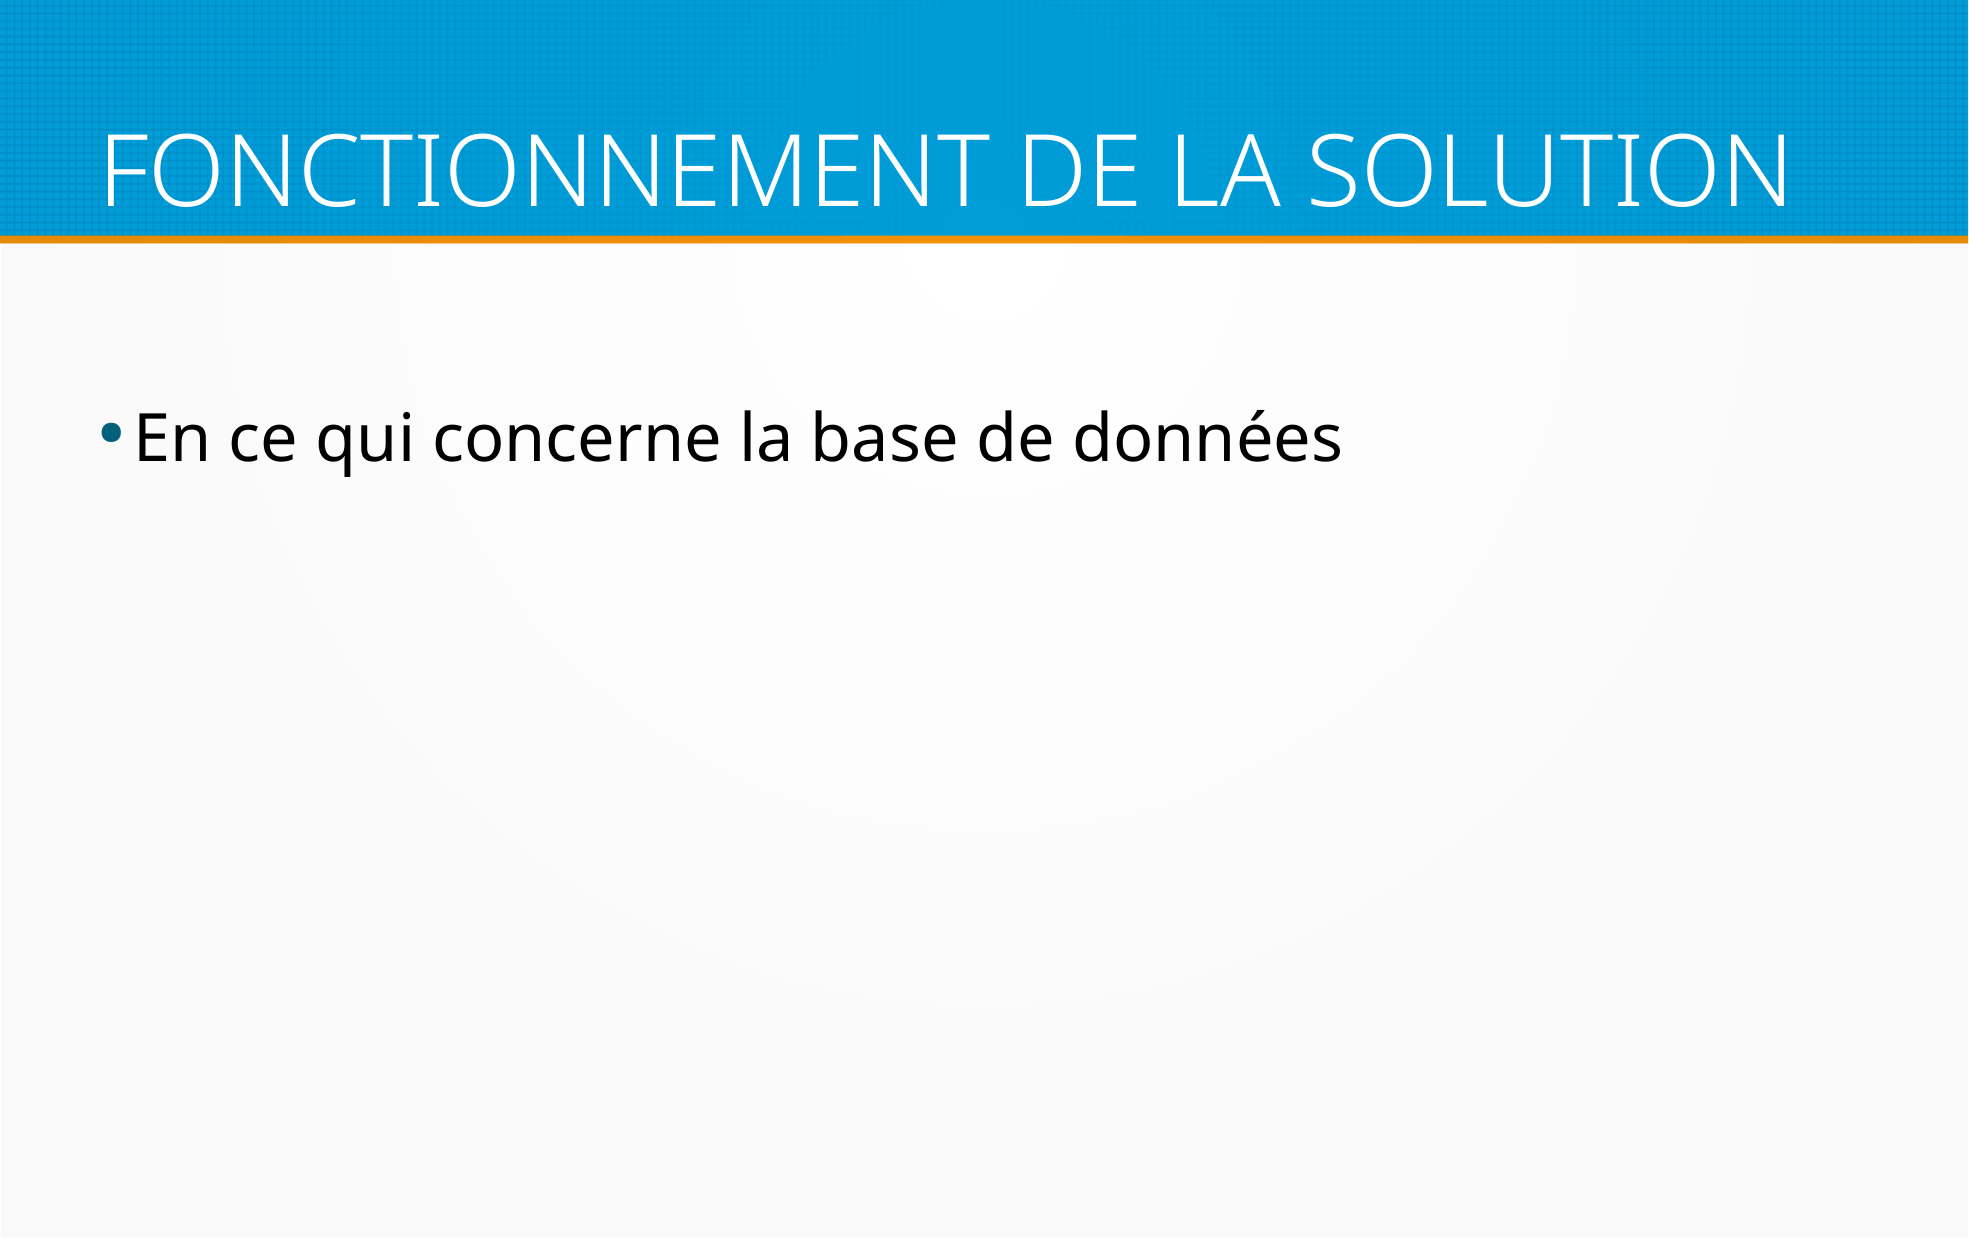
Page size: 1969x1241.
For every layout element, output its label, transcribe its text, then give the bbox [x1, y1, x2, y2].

picture [0, 236, 1969, 1241]
text_box FONCTIONNEMENT DE LA SOLUTION [98, 19, 1870, 227]
text_box En ce qui concerne la base de données [98, 314, 1860, 1080]
